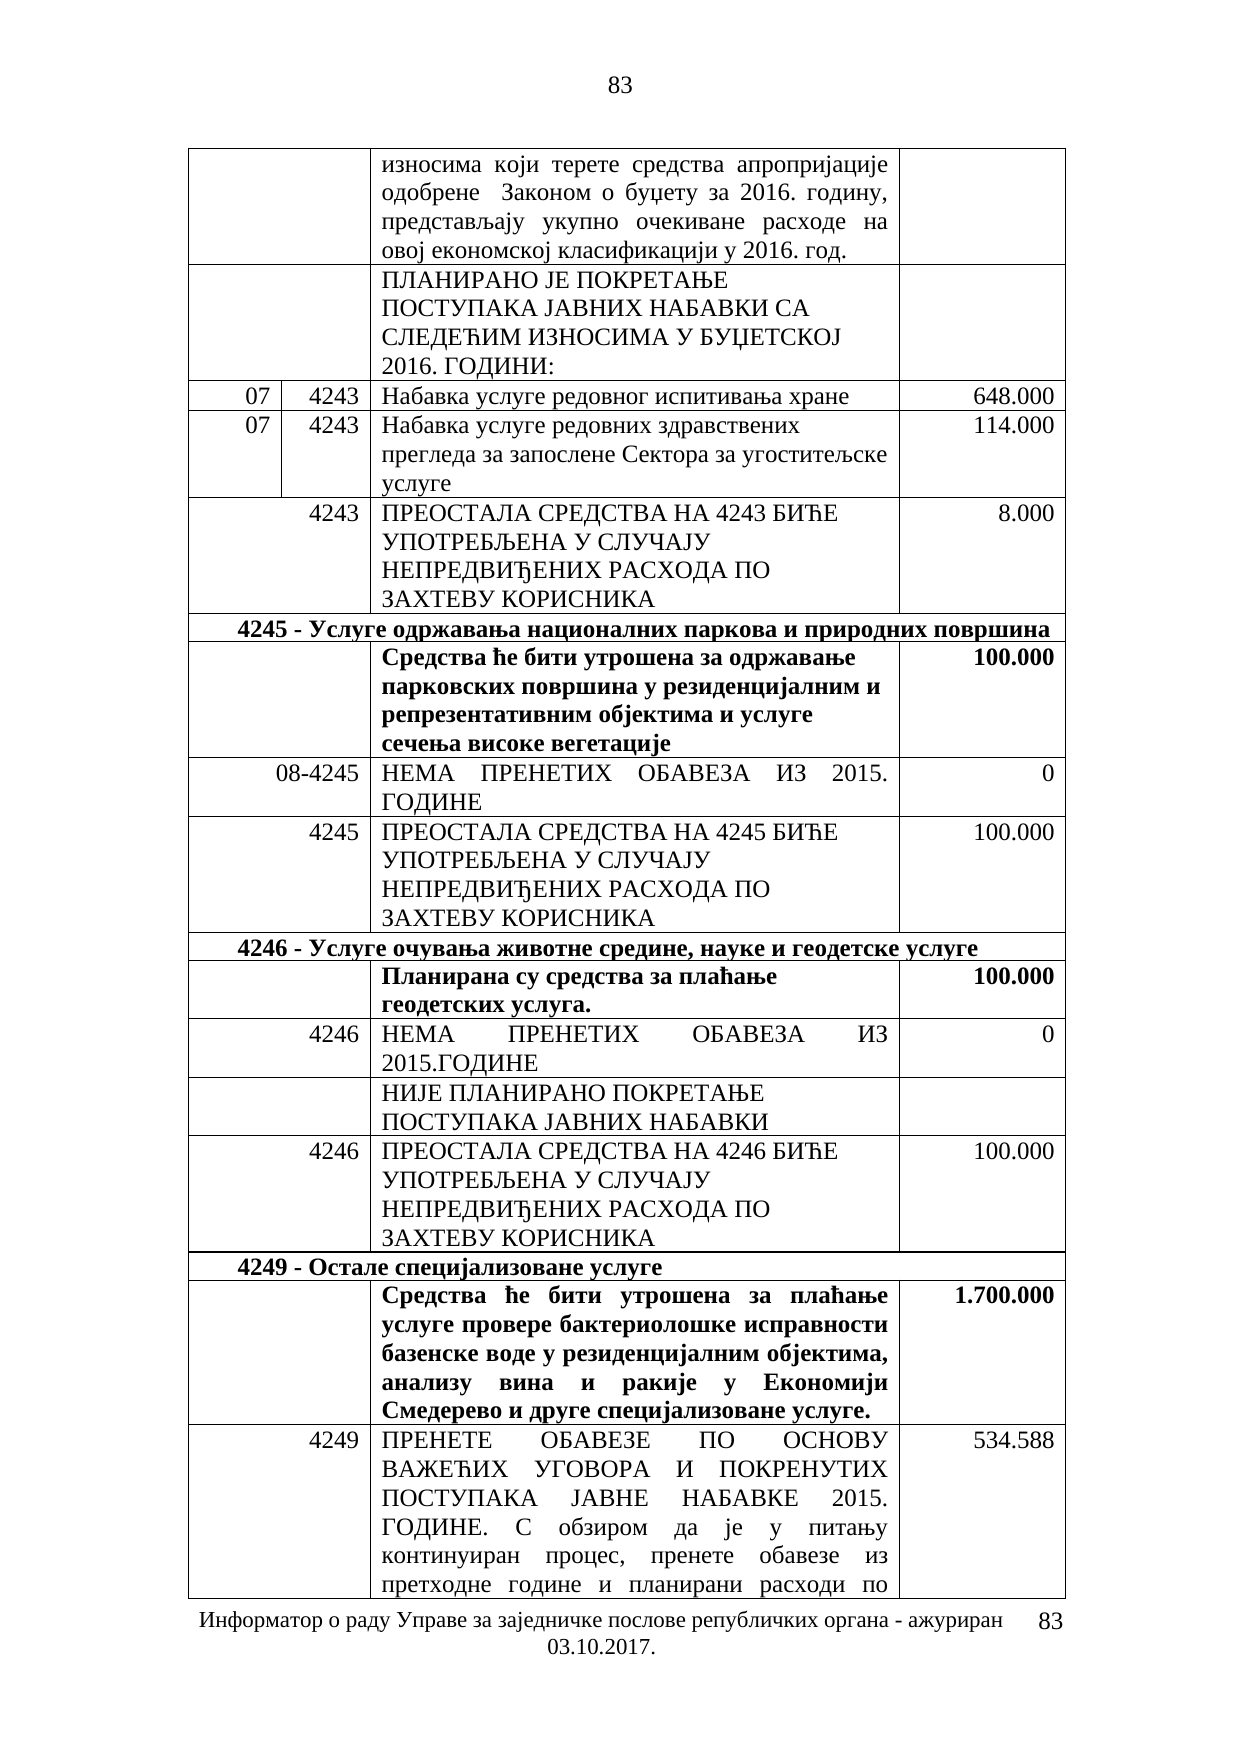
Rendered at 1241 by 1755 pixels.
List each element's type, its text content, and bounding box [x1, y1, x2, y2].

table_cell [189, 1078, 370, 1135]
table_cell 08-4245 [189, 758, 370, 816]
table_cell износима који терете средства апропријације одобрене Законом о буџету за 2016. годину, представљају укупно очекиване расходе на овој економској класификацији у 2016. год. [371, 149, 899, 264]
table_cell 4246 - Услуге очувања животне средине, науке и геодетске услуге [189, 933, 1065, 960]
table_cell 100.000 [900, 817, 1065, 932]
table_cell [900, 1078, 1065, 1135]
table_cell 0 [900, 758, 1065, 816]
table_cell НИЈЕ ПЛАНИРАНО ПОКРЕТАЊЕ ПОСТУПАКА ЈАВНИХ НАБАВКИ [371, 1078, 899, 1135]
table_cell 4249 - Остале специјализоване услуге [189, 1253, 1065, 1279]
table_cell ПРЕОСТАЛА СРЕДСТВА НА 4243 БИЋЕ УПОТРЕБЉЕНА У СЛУЧАЈУ НЕПРЕДВИЂЕНИХ РАСХОДА ПО ЗАХТЕВУ КОРИСНИКА [371, 498, 899, 613]
table_cell 0 [900, 1019, 1065, 1077]
table_cell ПРЕОСТАЛА СРЕДСТВА НА 4245 БИЋЕ УПОТРЕБЉЕНА У СЛУЧАЈУ НЕПРЕДВИЂЕНИХ РАСХОДА ПО ЗАХТЕВУ КОРИСНИКА [371, 817, 899, 932]
table_cell 4243 [282, 381, 370, 409]
table_cell 4245 - Услуге одржавања националних паркова и природних површина [189, 614, 1065, 641]
table_cell Средства ће бити утрошена за одржавање парковских површина у резиденцијалним и репрезентативним објектима и услуге сечења високе вегетације [371, 642, 899, 757]
table_cell 4249 [189, 1425, 370, 1598]
table_cell 4246 [189, 1136, 370, 1251]
table_cell 100.000 [900, 642, 1065, 757]
table_cell 100.000 [900, 1136, 1065, 1251]
table_cell [189, 1281, 370, 1424]
table_cell 114.000 [900, 411, 1065, 497]
table_cell [189, 265, 370, 380]
table_cell НЕМА ПРЕНЕТИХ ОБАВЕЗА ИЗ 2015. ГОДИНЕ [371, 758, 899, 816]
table_cell 534.588 [900, 1425, 1065, 1598]
table_cell [189, 642, 370, 757]
table_cell 4243 [282, 411, 370, 497]
table_cell 8.000 [900, 498, 1065, 613]
table_cell ПЛАНИРАНО ЈЕ ПОКРЕТАЊЕ ПОСТУПАКА ЈАВНИХ НАБАВКИ СА СЛЕДЕЋИМ ИЗНОСИМА У БУЏЕТСКОЈ 2016. ГОДИНИ: [371, 265, 899, 380]
table_cell [189, 149, 370, 264]
table_cell 648.000 [900, 381, 1065, 409]
table_cell [900, 149, 1065, 264]
table_cell 4245 [189, 817, 370, 932]
table_cell 07 [189, 411, 281, 497]
table_cell [900, 265, 1065, 380]
table_cell 1.700.000 [900, 1281, 1065, 1424]
table_cell Набавка услуге редовних здравствених прегледа за запослене Сектора за угоститељске услуге [371, 411, 899, 497]
table_cell НЕМА ПРЕНЕТИХ ОБАВЕЗА ИЗ 2015.ГОДИНЕ [371, 1019, 899, 1077]
table_cell 4243 [189, 498, 370, 613]
table_cell Набавка услуге редовног испитивања хране [371, 381, 899, 409]
table_cell ПРЕНЕТЕ ОБАВЕЗЕ ПО ОСНОВУ ВАЖЕЋИХ УГОВОРА И ПОКРЕНУТИХ ПОСТУПАКА ЈАВНЕ НАБАВКЕ 2015. ГОДИНЕ. С обзиром да је у питању континуиран процес, пренете обавезе из претходне године и планирани расходи по [371, 1425, 899, 1598]
table_cell 100.000 [900, 961, 1065, 1018]
table_cell [189, 961, 370, 1018]
table_cell ПРЕОСТАЛА СРЕДСТВА НА 4246 БИЋЕ УПОТРЕБЉЕНА У СЛУЧАЈУ НЕПРЕДВИЂЕНИХ РАСХОДА ПО ЗАХТЕВУ КОРИСНИКА [371, 1136, 899, 1251]
table_cell Средства ће бити утрошена за плаћање услуге провере бактериолошке исправности базенске воде у резиденцијалним објектима, анализу вина и ракије у Економији Смедерево и друге специјализоване услуге. [371, 1281, 899, 1424]
table_cell 07 [189, 381, 281, 409]
table_cell 4246 [189, 1019, 370, 1077]
table_cell Планирана су средства за плаћање геодетских услуга. [371, 961, 899, 1018]
